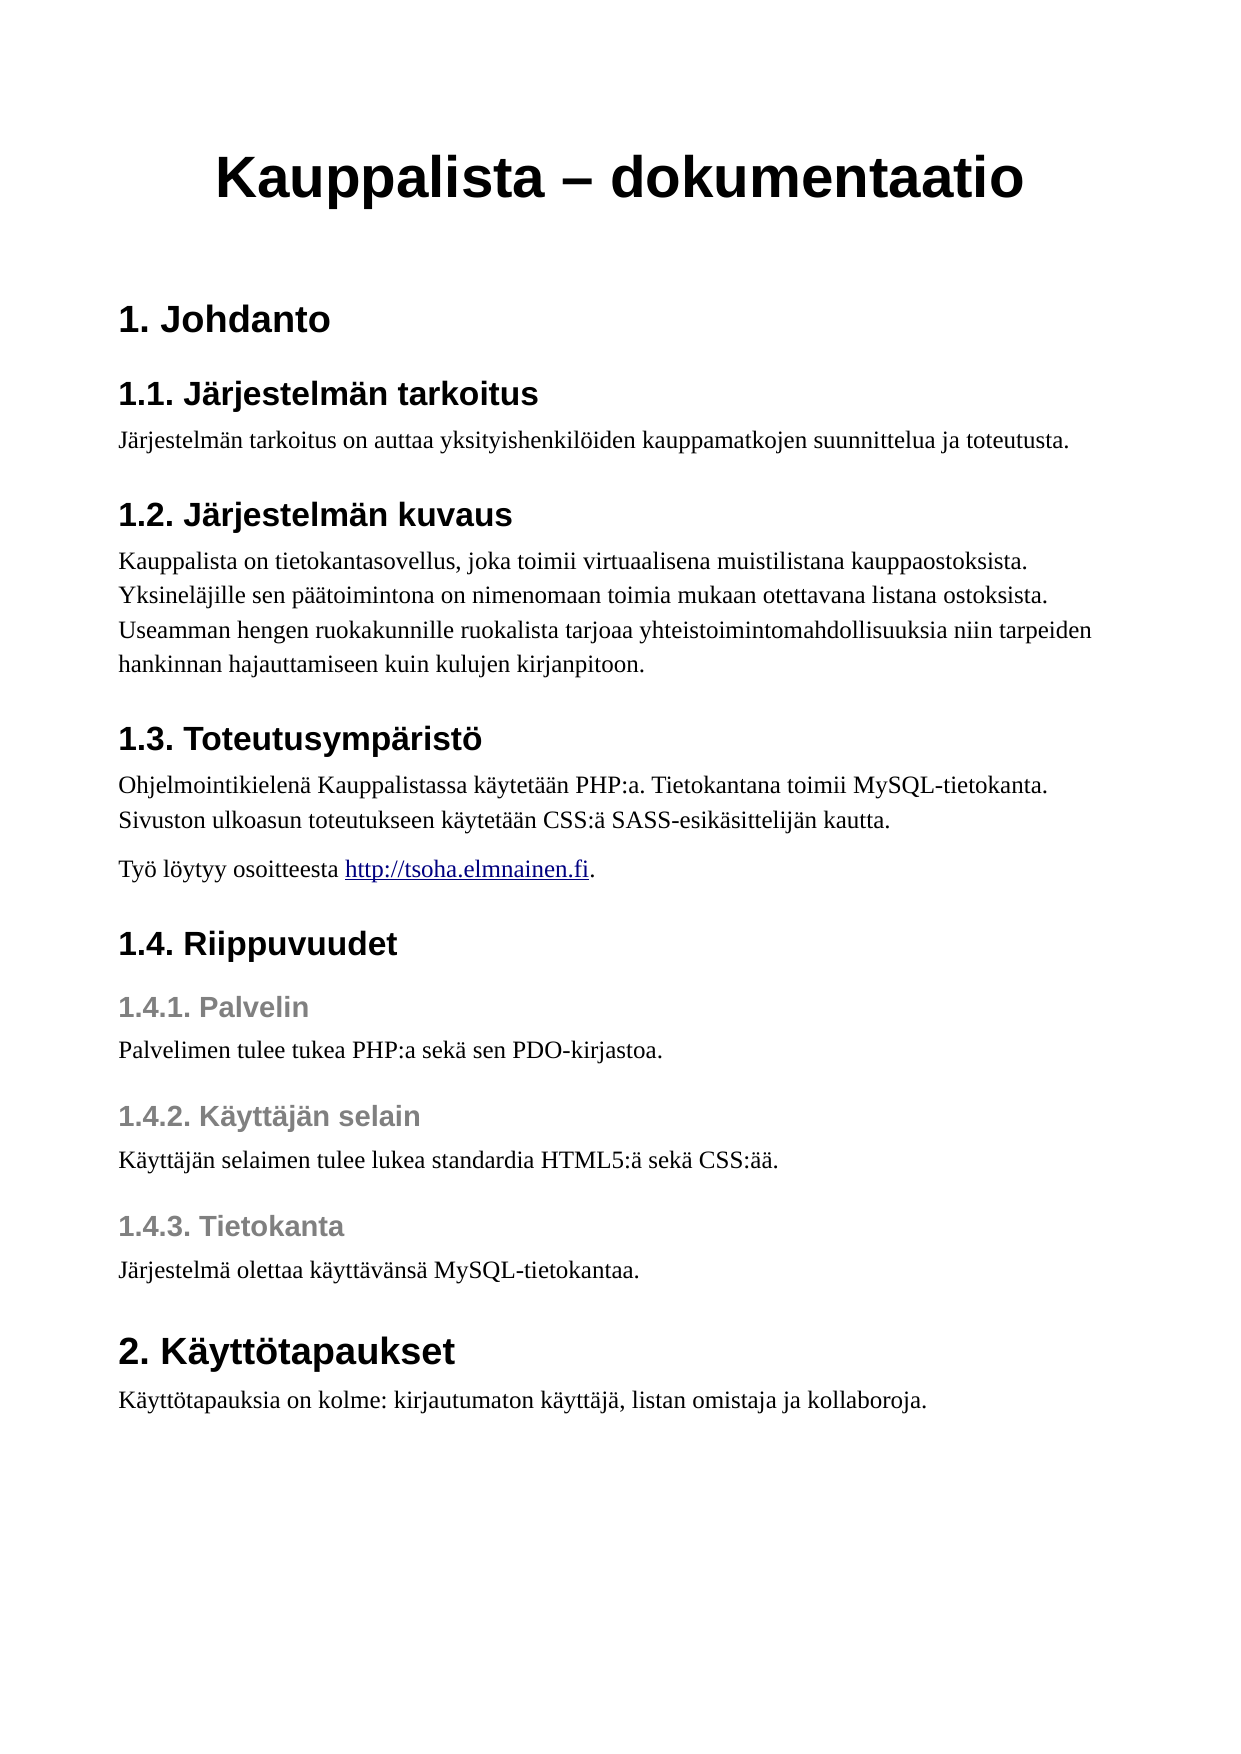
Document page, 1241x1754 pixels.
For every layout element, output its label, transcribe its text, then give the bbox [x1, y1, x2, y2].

subtitle 1.3. Toteutusympäristö [118, 719, 1122, 758]
text Palvelimen tulee tukea PHP:a sekä sen PDO-kirjastoa. [118, 1036, 1122, 1064]
text Käyttötapauksia on kolme: kirjautumaton käyttäjä, listan omistaja ja kollaboroja. [118, 1385, 1122, 1414]
subtitle 1. Johdanto [118, 297, 1122, 340]
title Kauppalista – dokumentaatio [118, 143, 1122, 210]
subtitle 1.1. Järjestelmän tarkoitus [118, 374, 1122, 412]
text Järjestelmän tarkoitus on auttaa yksityishenkilöiden kauppamatkojen suunnittelua ja toteutusta. [118, 425, 1122, 454]
subtitle 1.2. Järjestelmän kuvaus [118, 495, 1122, 533]
text Työ löytyy osoitteesta http://tsoha.elmnainen.fi. [118, 854, 1122, 883]
text Järjestelmä olettaa käyttävänsä MySQL-tietokantaa. [118, 1255, 1122, 1284]
text Kauppalista on tietokantasovellus, joka toimii virtuaalisena muistilistana kauppaostoksista. Yksineläjille sen päätoimintona on nimenomaan toimia mukaan otettavana listana ostoksista. Useamman hengen ruokakunnille ruokalista tarjoaa yhteistoimintomahdollisuuksia niin tarpeiden hankinnan hajauttamiseen kuin kulujen kirjanpitoon. [118, 546, 1122, 678]
subtitle 2. Käyttötapaukset [118, 1329, 1122, 1373]
subtitle 1.4.3. Tietokanta [118, 1209, 1122, 1242]
text Käyttäjän selaimen tulee lukea standardia HTML5:ä sekä CSS:ää. [118, 1145, 1122, 1174]
text Ohjelmointikielenä Kauppalistassa käytetään PHP:a. Tietokantana toimii MySQL-tietokanta. Sivuston ulkoasun toteutukseen käytetään CSS:ä SASS-esikäsittelijän kautta. [118, 770, 1122, 834]
subtitle 1.4.2. Käyttäjän selain [118, 1099, 1122, 1133]
subtitle 1.4. Riippuvuudet [118, 924, 1122, 962]
subtitle 1.4.1. Palvelin [118, 989, 1122, 1023]
